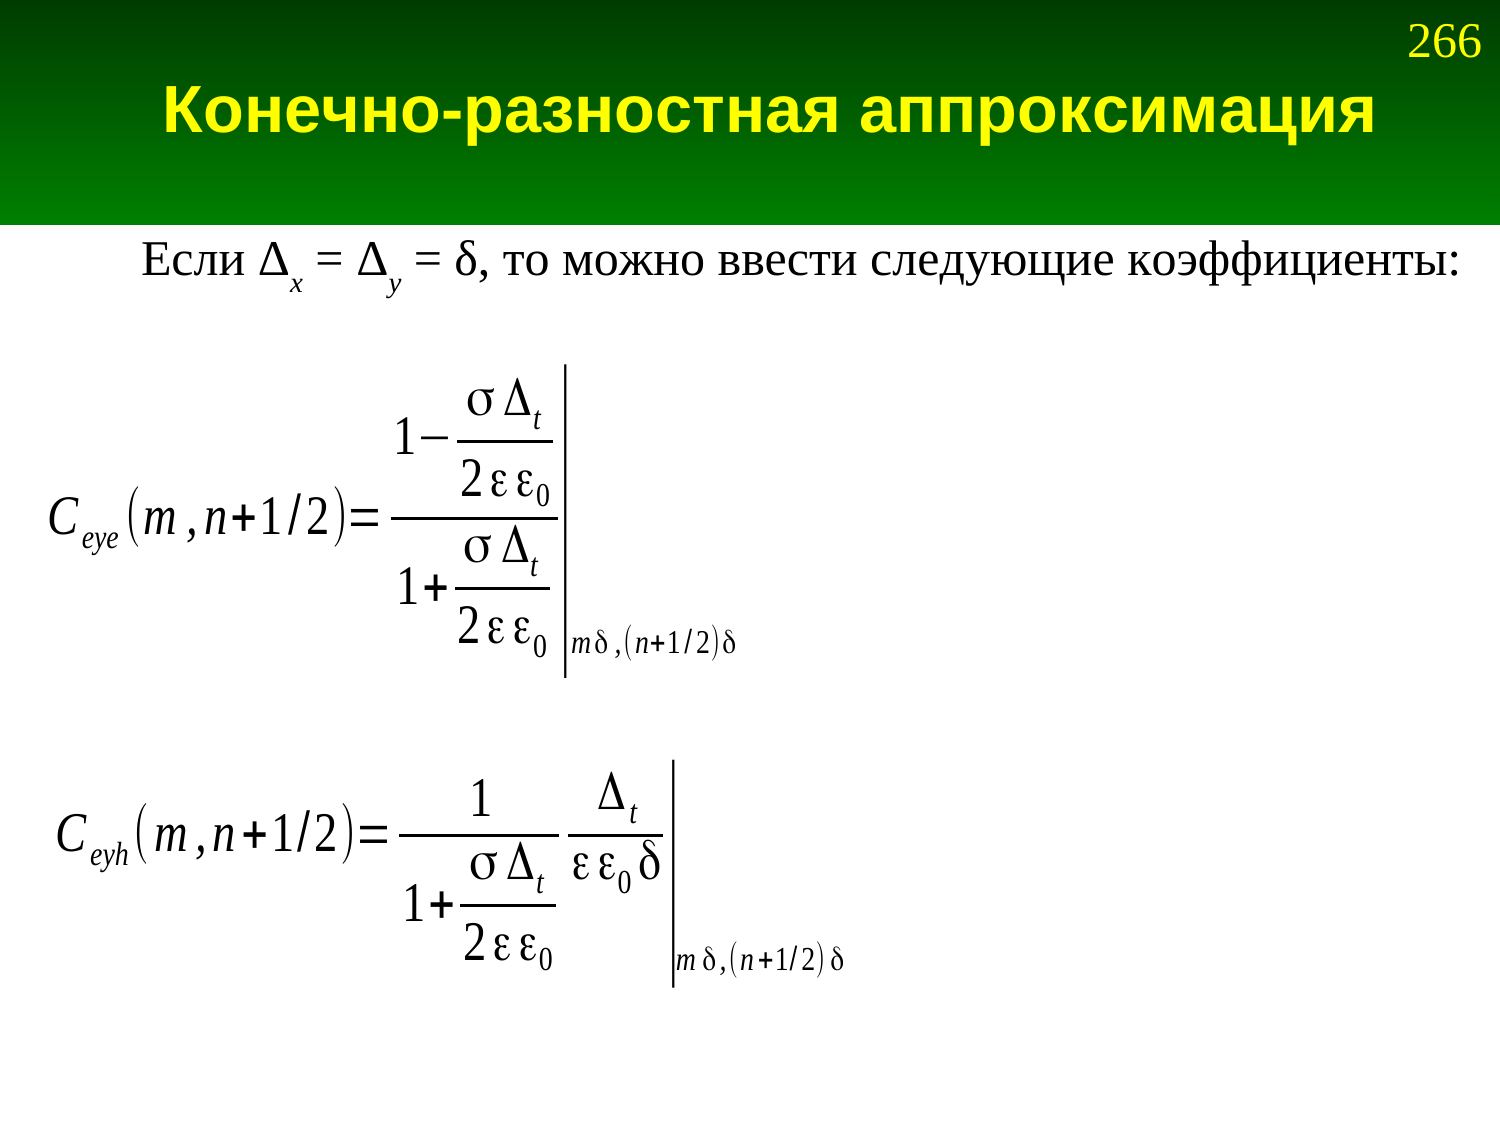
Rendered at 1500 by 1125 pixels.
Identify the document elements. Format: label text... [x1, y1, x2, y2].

text_box Если Δx = Δy = δ, то можно ввести следующие коэффициенты: [126, 218, 1477, 306]
chart [35, 359, 749, 680]
chart [43, 756, 855, 991]
title Конечно-разностная аппроксимация [100, 7, 1441, 204]
